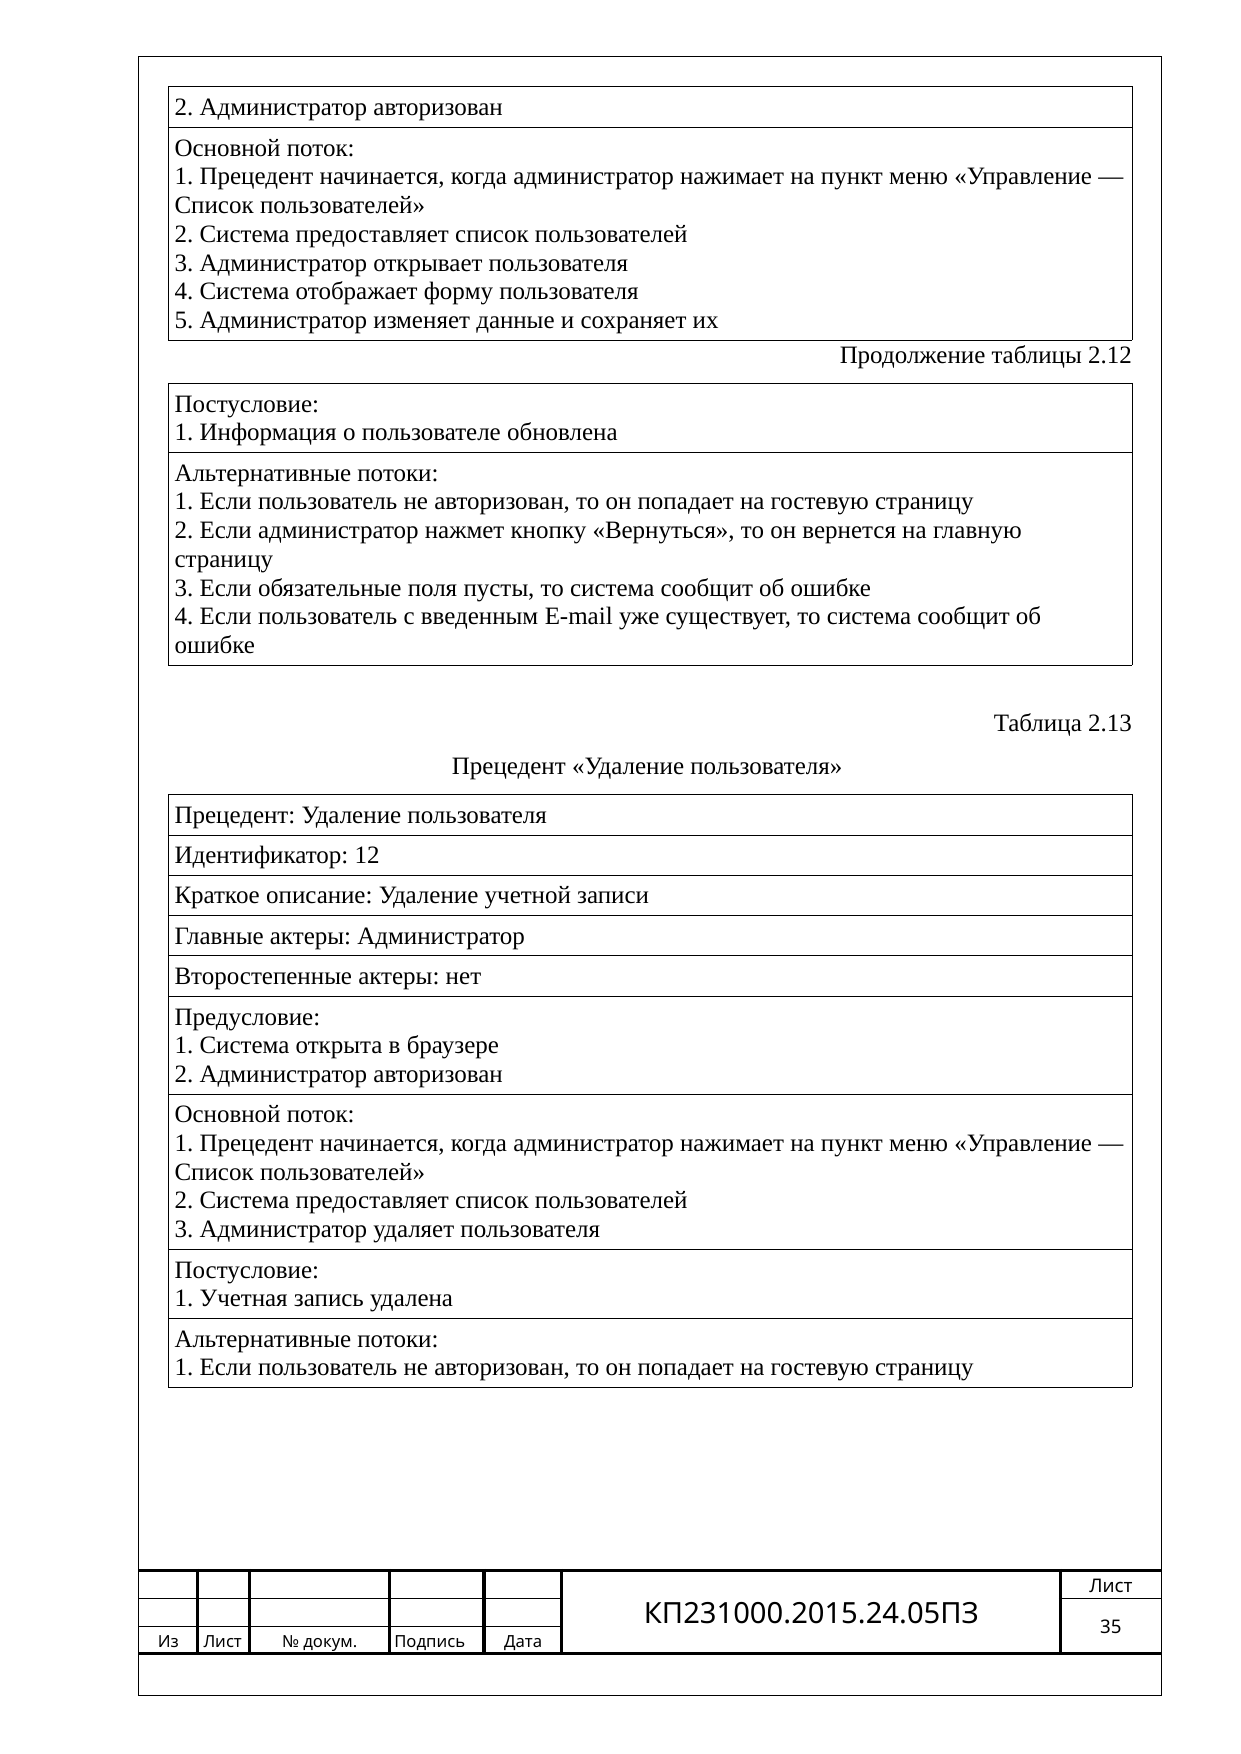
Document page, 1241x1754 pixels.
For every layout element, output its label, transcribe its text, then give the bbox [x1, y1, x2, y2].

table_cell Постусловие: 1. Учетная запись удалена [169, 1250, 1132, 1318]
table_cell Краткое описание: Удаление учетной записи [169, 876, 1132, 915]
table_cell Основной поток: 1. Прецедент начинается, когда администратор нажимает на пункт меню «Управление — Список пользователей» 2. Система предоставляет список пользователей 3. Администратор открывает пользователя 4. Система отображает форму пользователя 5. Администратор изменяет данные и сохраняет их [169, 128, 1132, 339]
table_cell 2. Администратор авторизован [169, 87, 1132, 127]
text Таблица 2.13 [168, 708, 1132, 737]
text Прецедент «Удаление пользователя» [168, 751, 1132, 780]
table_cell Предусловие: 1. Система открыта в браузере 2. Администратор авторизован [169, 997, 1132, 1093]
table_header Постусловие: 1. Информация о пользователе обновлена [169, 384, 1132, 452]
table_cell Второстепенные актеры: нет [169, 956, 1132, 996]
text Продолжение таблицы 2.12 [168, 341, 1132, 368]
table_cell Главные актеры: Администратор [169, 916, 1132, 955]
table_cell Альтернативные потоки: 1. Если пользователь не авторизован, то он попадает на гостевую страницу 2. Если администратор нажмет кнопку «Вернуться», то он вернется на главную страницу 3. Если обязательные поля пусты, то система сообщит об ошибке 4. Если пользователь с введенным E-mail уже существует, то система сообщит об ошибке [169, 453, 1132, 665]
table_cell Основной поток: 1. Прецедент начинается, когда администратор нажимает на пункт меню «Управление — Список пользователей» 2. Система предоставляет список пользователей 3. Администратор удаляет пользователя [169, 1095, 1132, 1249]
table_cell Альтернативные потоки: 1. Если пользователь не авторизован, то он попадает на гостевую страницу [169, 1319, 1132, 1387]
table_cell Идентификатор: 12 [169, 836, 1132, 875]
table_header Прецедент: Удаление пользователя [169, 795, 1132, 834]
